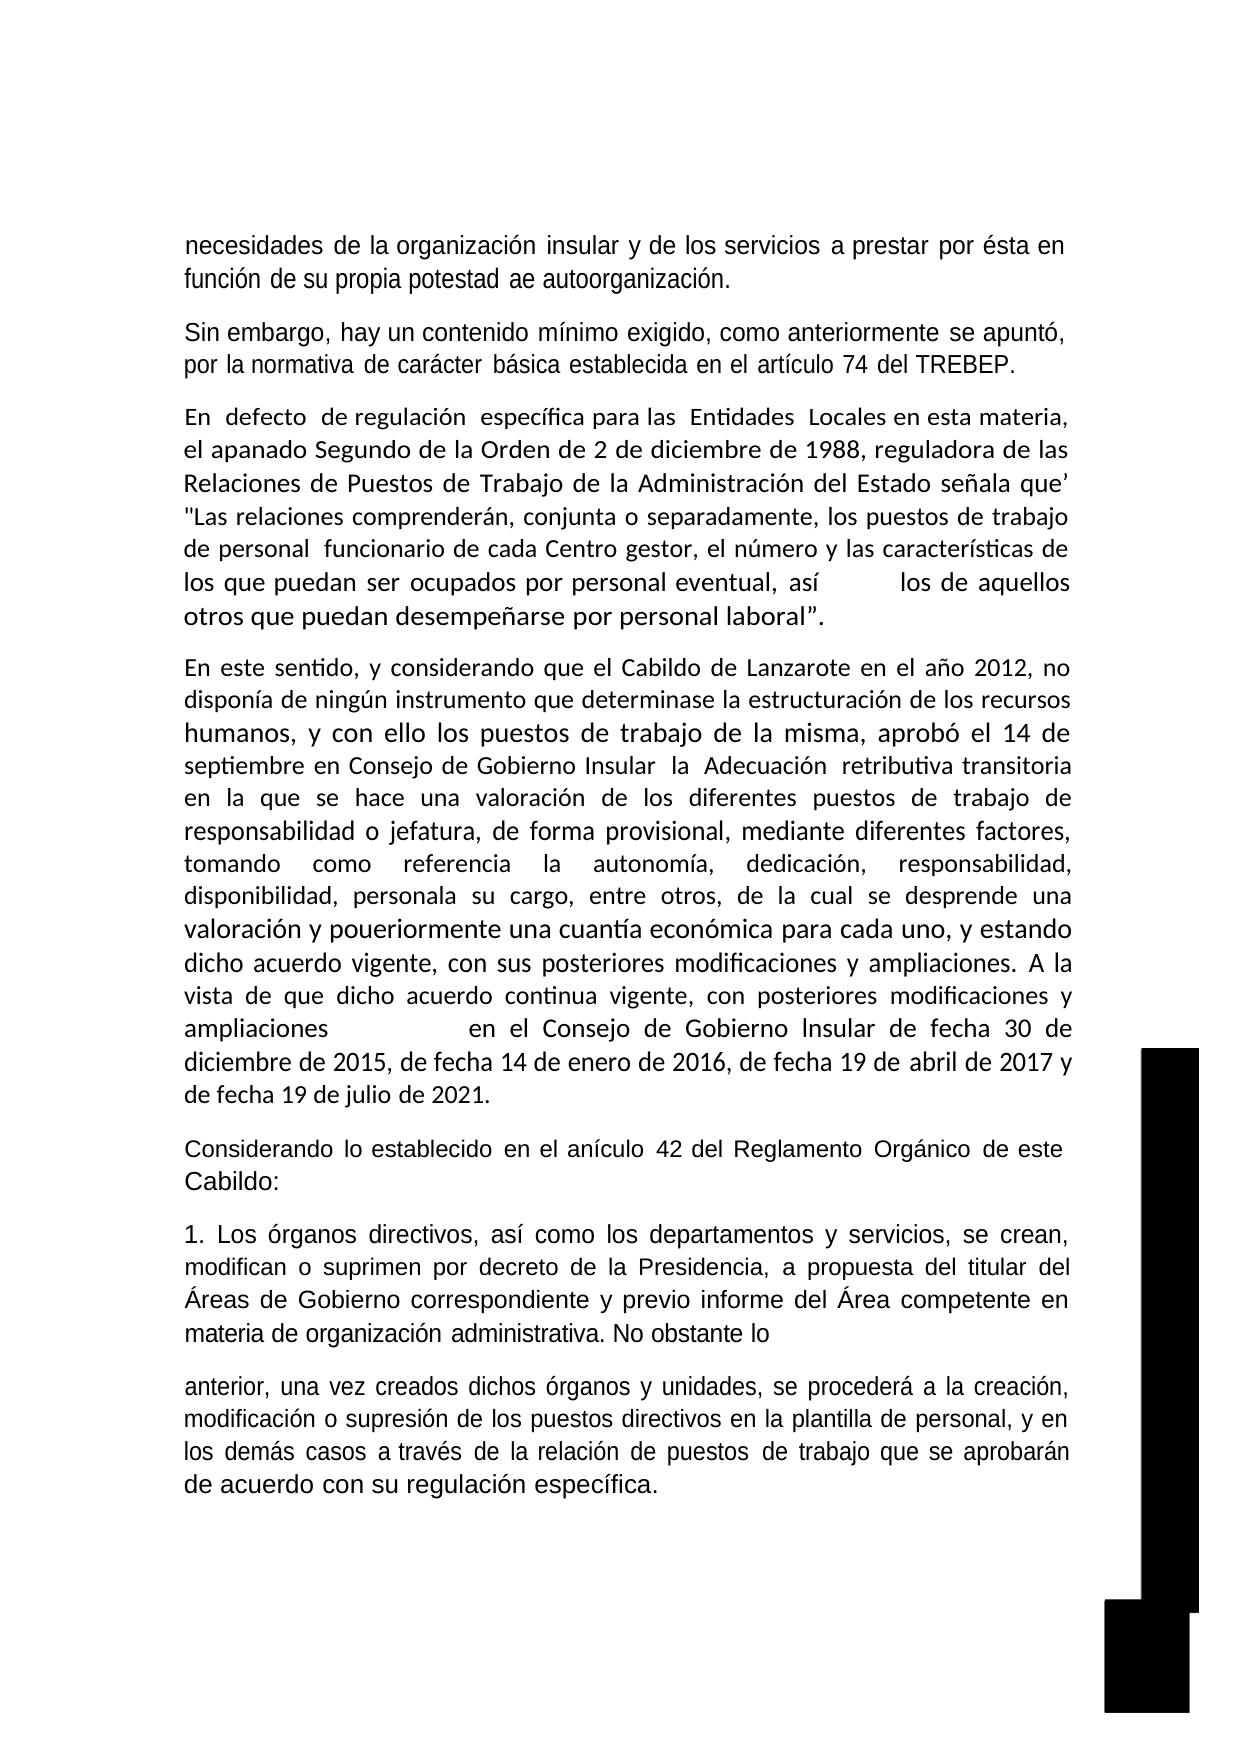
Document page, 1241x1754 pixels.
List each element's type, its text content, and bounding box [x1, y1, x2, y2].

text anterior, una vez creados dichos órganos y unidades, se procederá a la creación, modificación o supresión de los puestos directivos en la plantilla de personal, y en los demás casos a través de la relación de puestos de trabajo que se aprobarán de acuerdo con su regulación específica. [184, 1371, 1070, 1499]
text En defecto de regulación específica para las Entidades Locales en esta materia, el apanado Segundo de la Orden de 2 de diciembre de 1988, reguladora de las Relaciones de Puestos de Trabajo de la Administración del Estado señala que’ "Las relaciones comprenderán, conjunta o separadamente, los puestos de trabajo de personal funcionario de cada Centro gestor, el número y las características de los que puedan ser ocupados por personal eventual, así los de aquellos otros que puedan desempeñarse por personal laboral”. [183, 402, 1070, 632]
text Sin embargo, hay un contenido mínimo exigido, como anteriormente se apuntó, [184, 317, 1217, 347]
text por la normativa de carácter básica establecida en el artículo 74 del TREBEP. [184, 349, 1217, 379]
text Considerando lo establecido en el anículo 42 del Reglamento Orgánico de este [184, 1135, 1104, 1162]
text necesidades de la organización insular y de los servicios a prestar por ésta en [185, 230, 1217, 260]
text En este sentido, y considerando que el Cabildo de Lanzarote en el año 2012, no disponía de ningún instrumento que determinase la estructuración de los recursos humanos, y con ello los puestos de trabajo de la misma, aprobó el 14 de septiembre en Consejo de Gobierno Insular la Adecuación retributiva transitoria en la que se hace una valoración de los diferentes puestos de trabajo de responsabilidad o jefatura, de forma provisional, mediante diferentes factores, tomando como referencia la autonomía, dedicación, responsabilidad, disponibilidad, personala su cargo, entre otros, de la cual se desprende una valoración y poueriormente una cuantía económica para cada uno, y estando dicho acuerdo vigente, con sus posteriores modificaciones y ampliaciones. A la vista de que dicho acuerdo continua vigente, con posteriores modificaciones y ampliaciones en el Consejo de Gobierno lnsular de fecha 30 de diciembre de 2015, de fecha 14 de enero de 2016, de fecha 19 de abril de 2017 y de fecha 19 de julio de 2021. [184, 651, 1072, 1110]
text [1199, 1166, 1217, 1196]
picture [1104, 1048, 1199, 1714]
list Los órganos directivos, así como los departamentos y servicios, se crean, modifican o suprimen por decreto de la Presidencia, a propuesta del titular del Áreas de Gobierno correspondiente y previo informe del Área competente en materia de organización administrativa. No obstante lo [183, 1219, 1070, 1348]
text Cabildo: [184, 1166, 1104, 1196]
subtitle función de su propia potestad ae autoorganización. [184, 262, 1217, 294]
